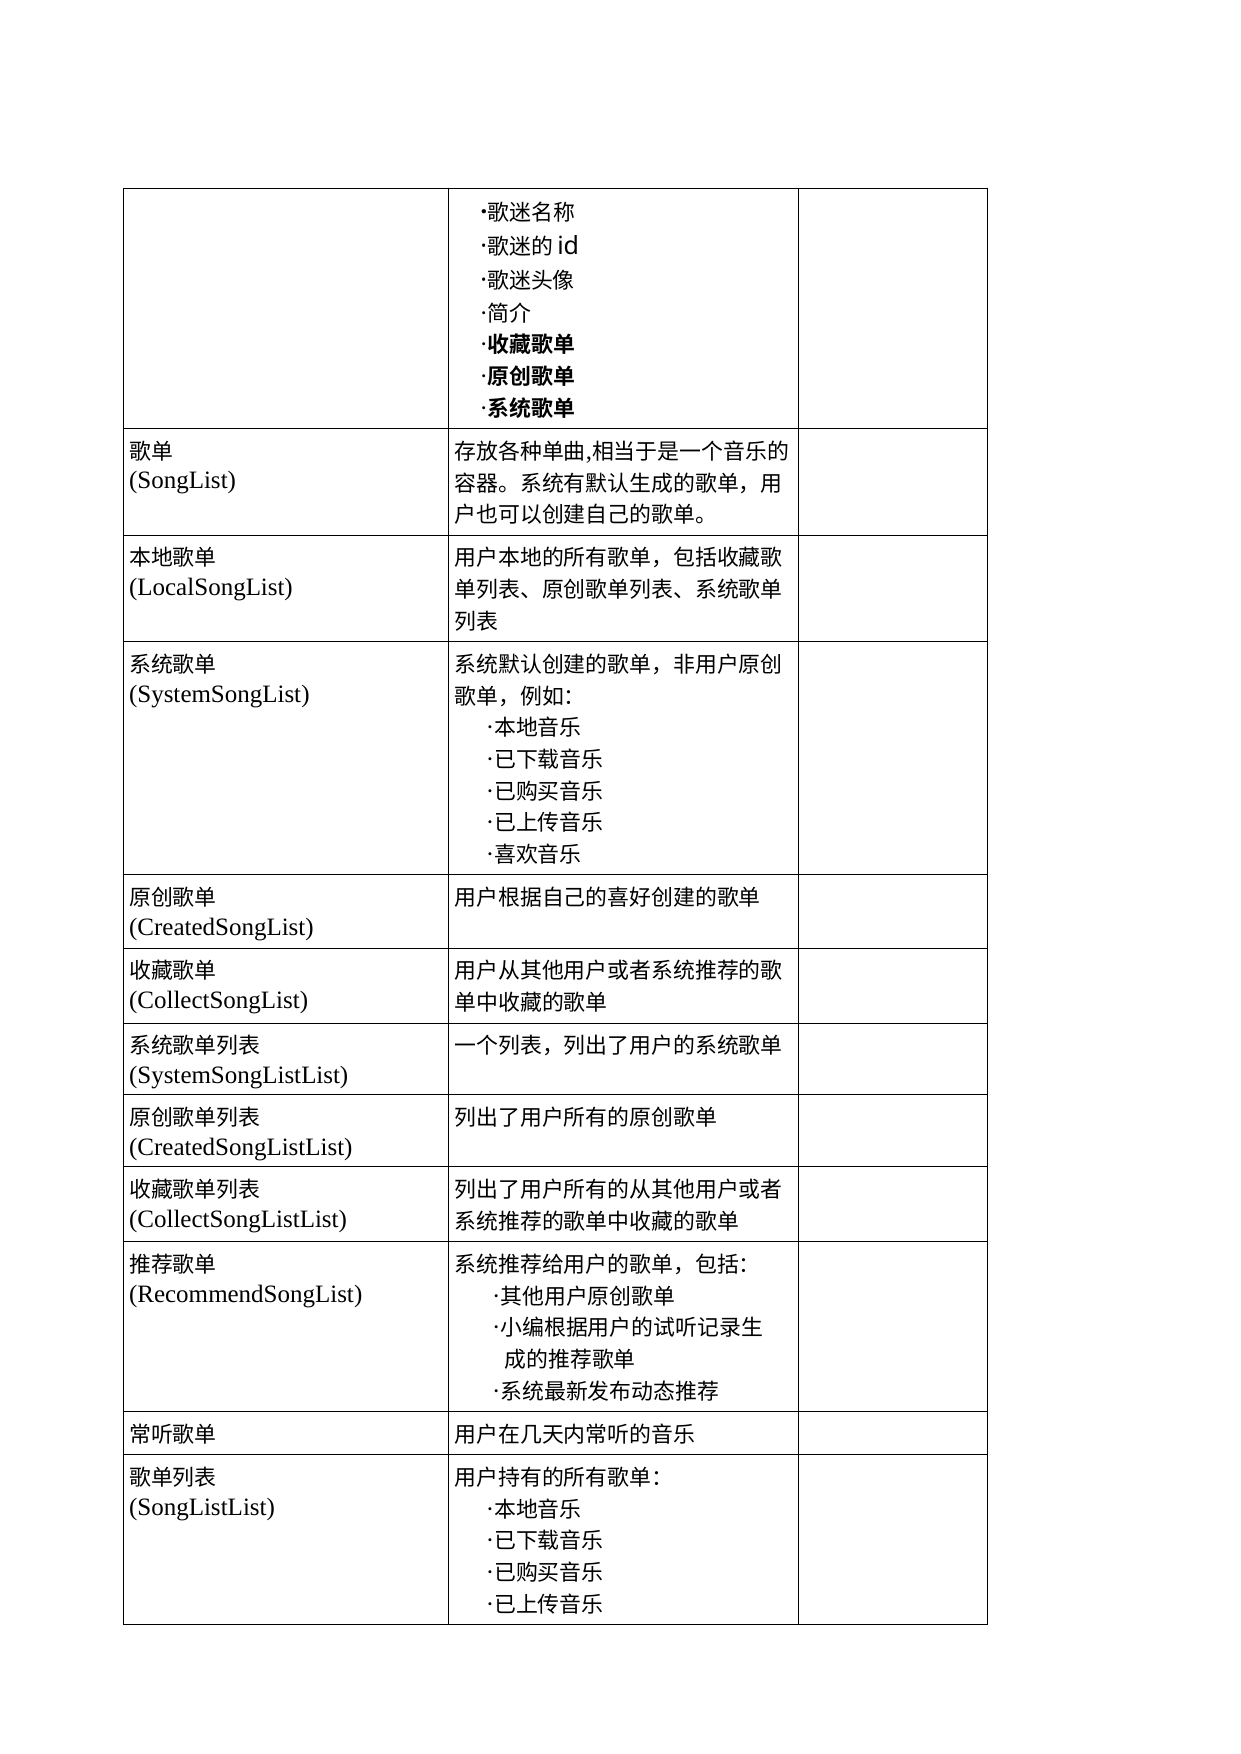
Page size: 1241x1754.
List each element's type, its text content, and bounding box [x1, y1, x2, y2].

table_cell [799, 642, 987, 874]
table_cell 原创歌单 (CreatedSongList) [124, 875, 448, 947]
table_cell 歌单列表 (SongListList) [124, 1455, 448, 1624]
table_cell 用户持有的所有歌单： ·本地音乐 ·已下载音乐 ·已购买音乐 ·已上传音乐 [449, 1455, 798, 1624]
table_cell [799, 189, 987, 428]
table_cell [799, 1242, 987, 1411]
table_cell [799, 429, 987, 534]
table_cell 用户从其他用户或者系统推荐的歌单中收藏的歌单 [449, 949, 798, 1022]
table_cell 歌单 (SongList) [124, 429, 448, 534]
table_cell 原创歌单列表 (CreatedSongListList) [124, 1095, 448, 1166]
table_cell 一个列表，列出了用户的系统歌单 [449, 1024, 798, 1094]
table_cell 常听歌单 [124, 1412, 448, 1454]
table_cell [799, 1024, 987, 1094]
table_cell [799, 1455, 987, 1624]
table_cell 系统歌单列表 (SystemSongListList) [124, 1024, 448, 1094]
table_cell 用户根据自己的喜好创建的歌单 [449, 875, 798, 947]
table_cell [799, 875, 987, 947]
table_cell 系统歌单 (SystemSongList) [124, 642, 448, 874]
table_cell [799, 1412, 987, 1454]
table_cell [799, 536, 987, 641]
table_cell 用户本地的所有歌单，包括收藏歌单列表、原创歌单列表、系统歌单列表 [449, 536, 798, 641]
table_cell 列出了用户所有的原创歌单 [449, 1095, 798, 1166]
table_cell 系统默认创建的歌单，非用户原创歌单，例如： ·本地音乐 ·已下载音乐 ·已购买音乐 ·已上传音乐 ·喜欢音乐 [449, 642, 798, 874]
table_cell 本地歌单 (LocalSongList) [124, 536, 448, 641]
table_cell ·歌迷名称 ·歌迷的id ·歌迷头像 ·简介 ·收藏歌单 ·原创歌单 ·系统歌单 [449, 189, 798, 428]
table_cell 用户在几天内常听的音乐 [449, 1412, 798, 1454]
table_cell 列出了用户所有的从其他用户或者系统推荐的歌单中收藏的歌单 [449, 1167, 798, 1241]
table_cell [799, 1167, 987, 1241]
table_cell [799, 1095, 987, 1166]
table_cell 收藏歌单列表 (CollectSongListList) [124, 1167, 448, 1241]
table_cell 系统推荐给用户的歌单，包括： ·其他用户原创歌单 ·小编根据用户的试听记录生 成的推荐歌单 ·系统最新发布动态推荐 [449, 1242, 798, 1411]
table_cell 收藏歌单 (CollectSongList) [124, 949, 448, 1022]
table_cell [799, 949, 987, 1022]
table_cell [124, 189, 448, 428]
table_cell 存放各种单曲,相当于是一个音乐的容器。系统有默认生成的歌单，用户也可以创建自己的歌单。 [449, 429, 798, 534]
table_cell 推荐歌单 (RecommendSongList) [124, 1242, 448, 1411]
